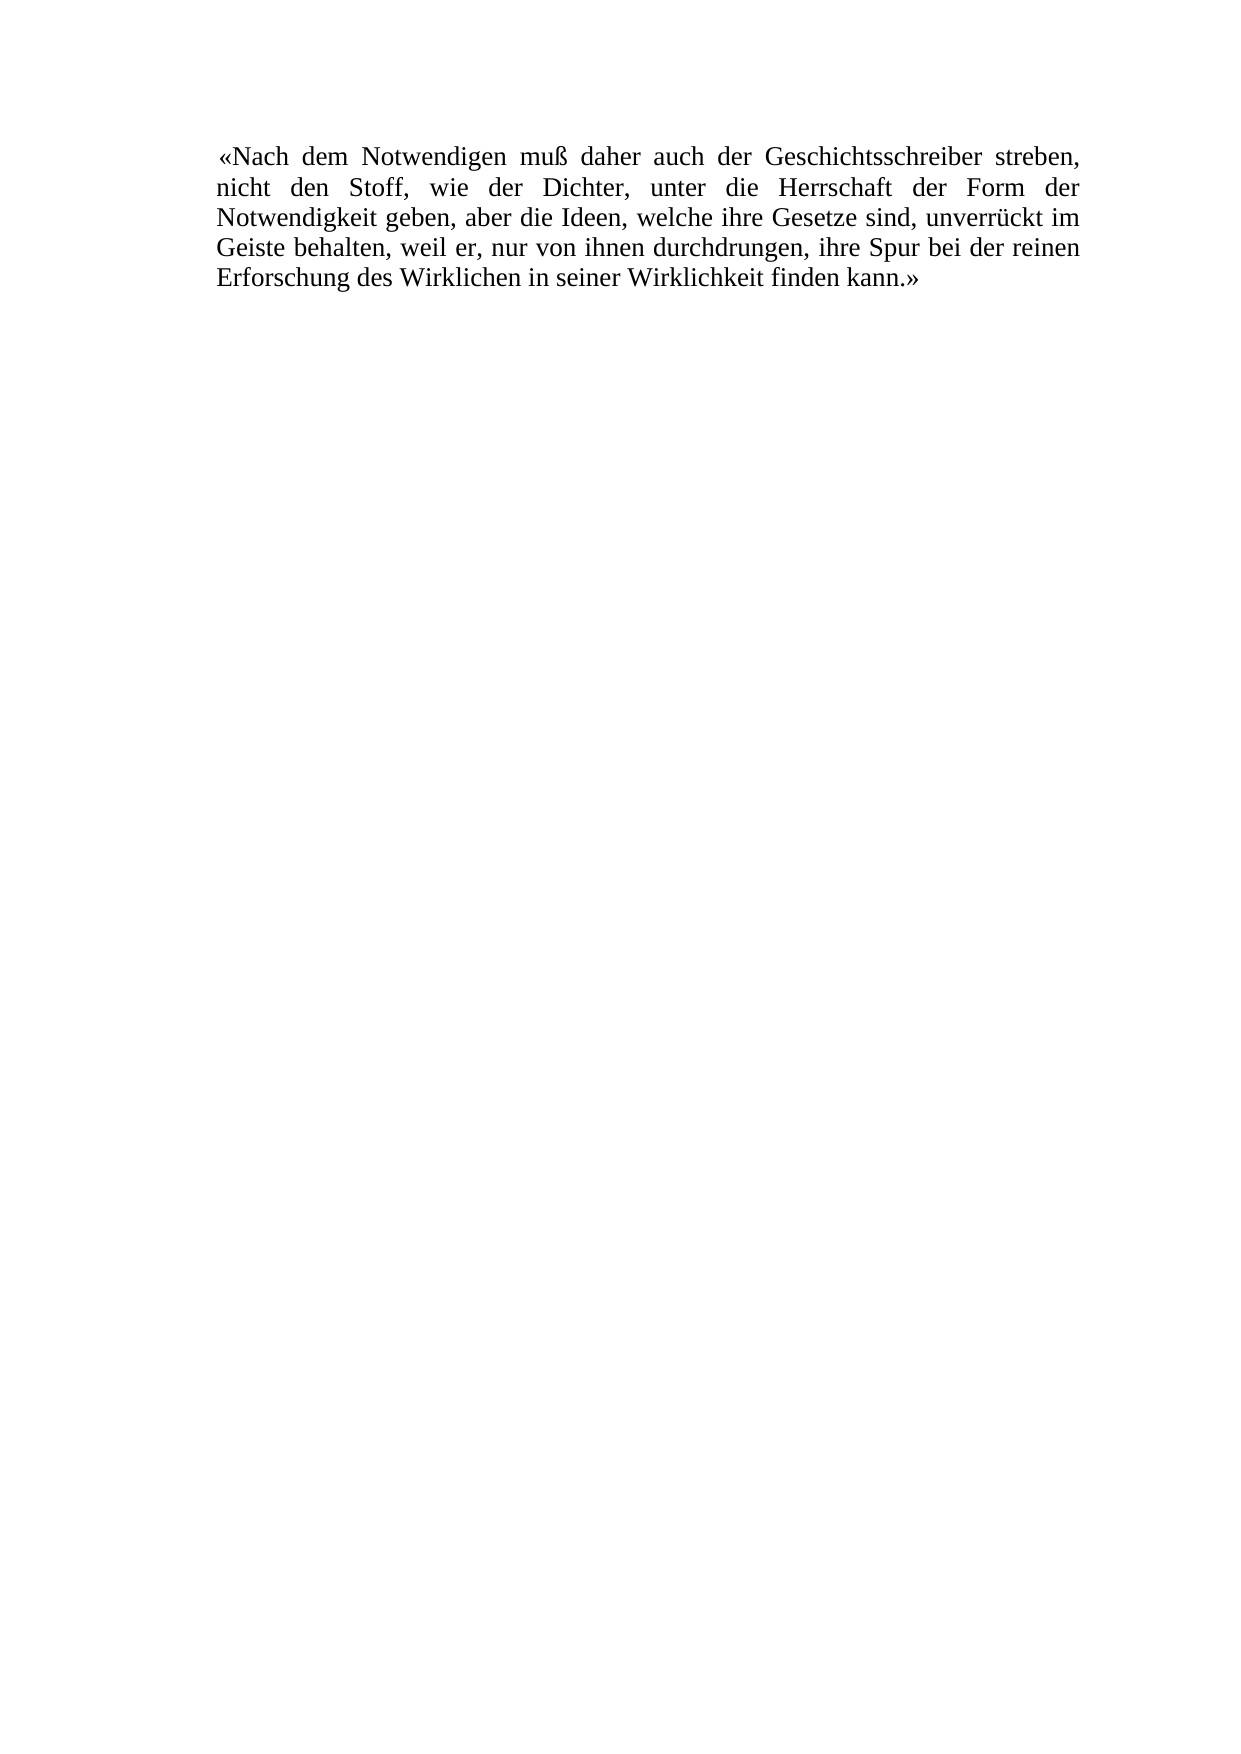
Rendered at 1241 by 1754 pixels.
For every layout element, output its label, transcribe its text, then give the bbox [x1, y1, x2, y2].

text «Nach dem Notwendigen muß daher auch der Geschichtsschreiber streben, nicht den Stoff, wie der Dichter, unter die Herrschaft der Form der Notwendigkeit geben, aber die Ideen, welche ihre Gesetze sind, unverrückt im Geiste behalten, weil er, nur von ihnen durchdrungen, ihre Spur bei der reinen Erforschung des Wirklichen in seiner Wirklichkeit finden kann.» [216, 142, 1081, 292]
